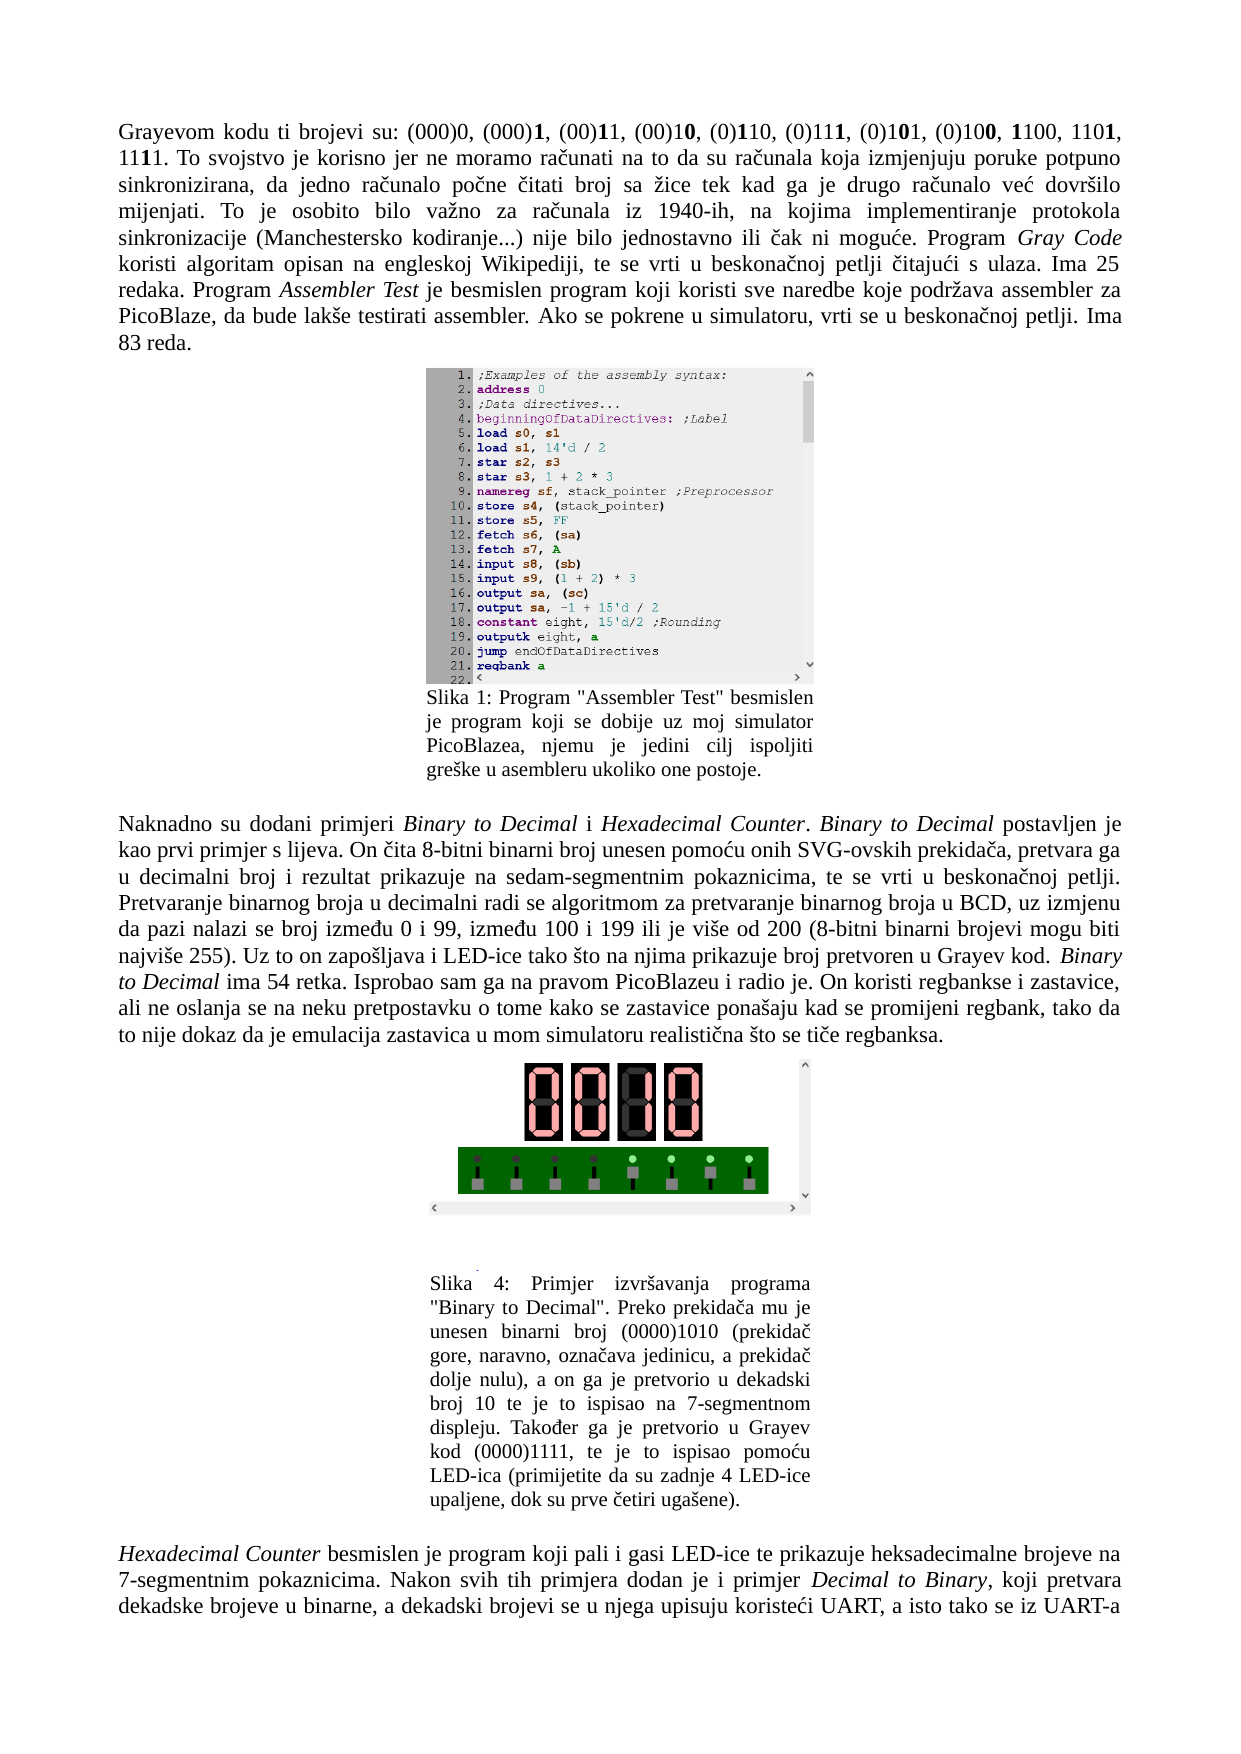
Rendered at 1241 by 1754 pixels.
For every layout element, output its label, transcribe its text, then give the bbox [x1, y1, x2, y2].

text Grayevom kodu ti brojevi su: (000)0, (000)1, (00)11, (00)10, (0)110, (0)111, (0)101, (0)100, 1100, 1101, 1111. To svojstvo je korisno jer ne moramo računati na to da su računala koja izmjenjuju poruke potpuno sinkronizirana, da jedno računalo počne čitati broj sa žice tek kad ga je drugo računalo već dovršilo mijenjati. To je osobito bilo važno za računala iz 1940-ih, na kojima implementiranje protokola sinkronizacije (Manchestersko kodiranje...) nije bilo jednostavno ili čak ni moguće. Program Gray Code koristi algoritam opisan na engleskoj Wikipediji, te se vrti u beskonačnoj petlji čitajući s ulaza. Ima 25 redaka. Program Assembler Test je besmislen program koji koristi sve naredbe koje podržava assembler za PicoBlaze, da bude lakše testirati assembler. Ako se pokrene u simulatoru, vrti se u beskonačnoj petlji. Ima 83 reda. [118, 118, 1122, 355]
text Slika 4: Primjer izvršavanja programa "Binary to Decimal". Preko prekidača mu je unesen binarni broj (0000)1010 (prekidač gore, naravno, označava jedinicu, a prekidač dolje nulu), a on ga je pretvorio u dekadski broj 10 te je to ispisao na 7-segmentnom displeju. Također ga je pretvorio u Grayev kod (0000)1111, te je to ispisao pomoću LED-ica (primijetite da su zadnje 4 LED-ice upaljene, dok su prve četiri ugašene). [429, 1271, 811, 1511]
text Naknadno su dodani primjeri Binary to Decimal i Hexadecimal Counter. Binary to Decimal postavljen je kao prvi primjer s lijeva. On čita 8-bitni binarni broj unesen pomoću onih SVG-ovskih prekidača, pretvara ga u decimalni broj i rezultat prikazuje na sedam-segmentnim pokaznicima, te se vrti u beskonačnoj petlji. Pretvaranje binarnog broja u decimalni radi se algoritmom za pretvaranje binarnog broja u BCD, uz izmjenu da pazi nalazi se broj između 0 i 99, između 100 i 199 ili je više od 200 (8-bitni binarni brojevi mogu biti najviše 255). Uz to on zapošljava i LED-ice tako što na njima prikazuje broj pretvoren u Grayev kod. Binary to Decimal ima 54 retka. Isprobao sam ga na pravom PicoBlazeu i radio je. On koristi regbankse i zastavice, ali ne oslanja se na neku pretpostavku o tome kako se zastavice ponašaju kad se promijeni regbank, tako da to nije dokaz da je emulacija zastavica u mom simulatoru realistična što se tiče regbanksa. [118, 810, 1122, 1047]
text Slika 1: Program "Assembler Test" besmislen je program koji se dobije uz moj simulator PicoBlazea, njemu je jedini cilj ispoljiti greške u asembleru ukoliko one postoje. [426, 685, 814, 781]
picture [426, 367, 814, 685]
text Hexadecimal Counter besmislen je program koji pali i gasi LED-ice te prikazuje heksadecimalne brojeve na 7-segmentnim pokaznicima. Nakon svih tih primjera dodan je i primjer Decimal to Binary, koji pretvara dekadske brojeve u binarne, a dekadski brojevi se u njega upisuju koristeći UART, a isto tako se iz UART-a [118, 1540, 1122, 1619]
picture [429, 1059, 811, 1271]
